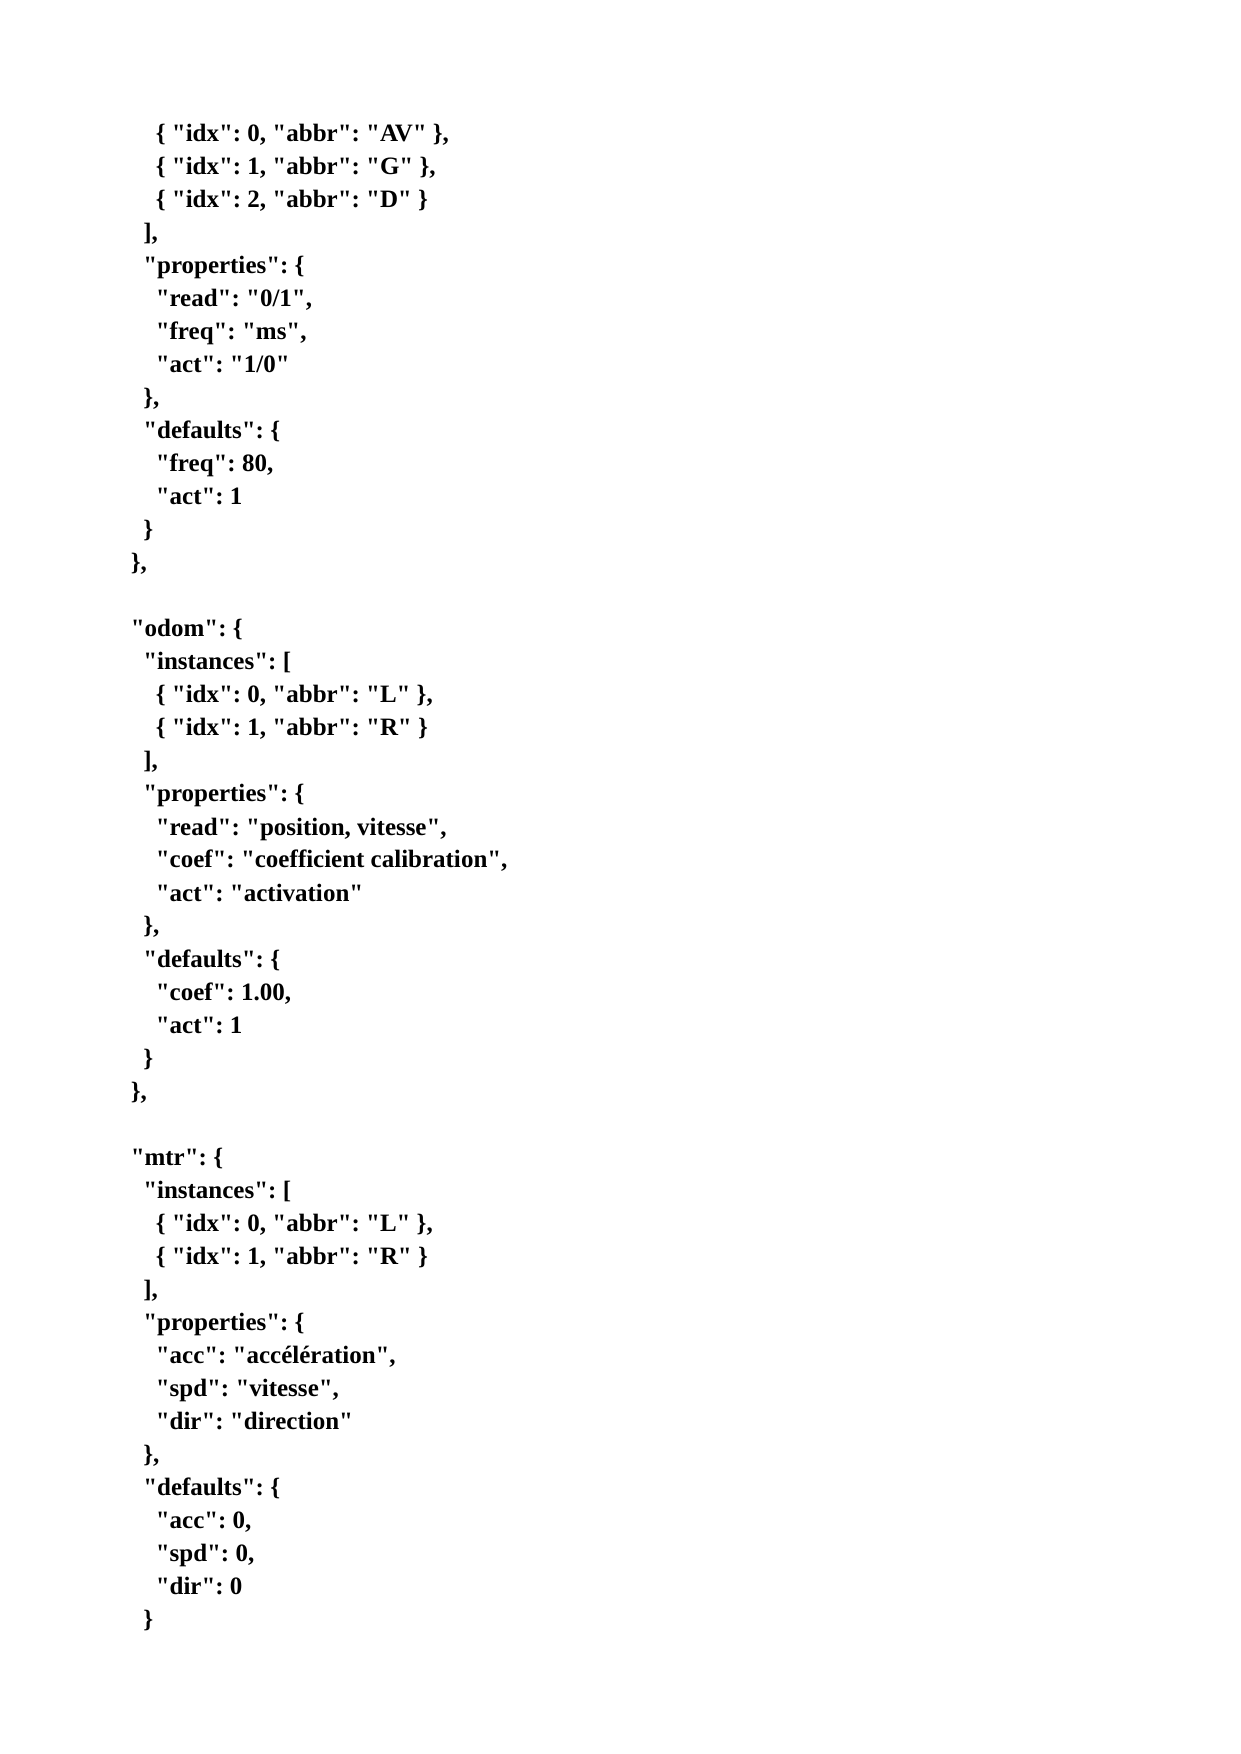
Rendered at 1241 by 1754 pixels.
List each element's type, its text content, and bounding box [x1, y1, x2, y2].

text { "idx": 0, "abbr": "AV" }, { "idx": 1, "abbr": "G" }, { "idx": 2, "abbr": "D" } ], "properties": { "read": "0/1", "freq": "ms", "act": "1/0" }, "defaults": { "freq": 80, "act": 1 } }, "odom": { "instances": [ { "idx": 0, "abbr": "L" }, { "idx": 1, "abbr": "R" } ], "properties": { "read": "position, vitesse", "coef": "coefficient calibration", "act": "activation" }, "defaults": { "coef": 1.00, "act": 1 } }, "mtr": { "instances": [ { "idx": 0, "abbr": "L" }, { "idx": 1, "abbr": "R" } ], "properties": { "acc": "accélération", "spd": "vitesse", "dir": "direction" }, "defaults": { "acc": 0, "spd": 0, "dir": 0 } [118, 118, 1122, 1633]
